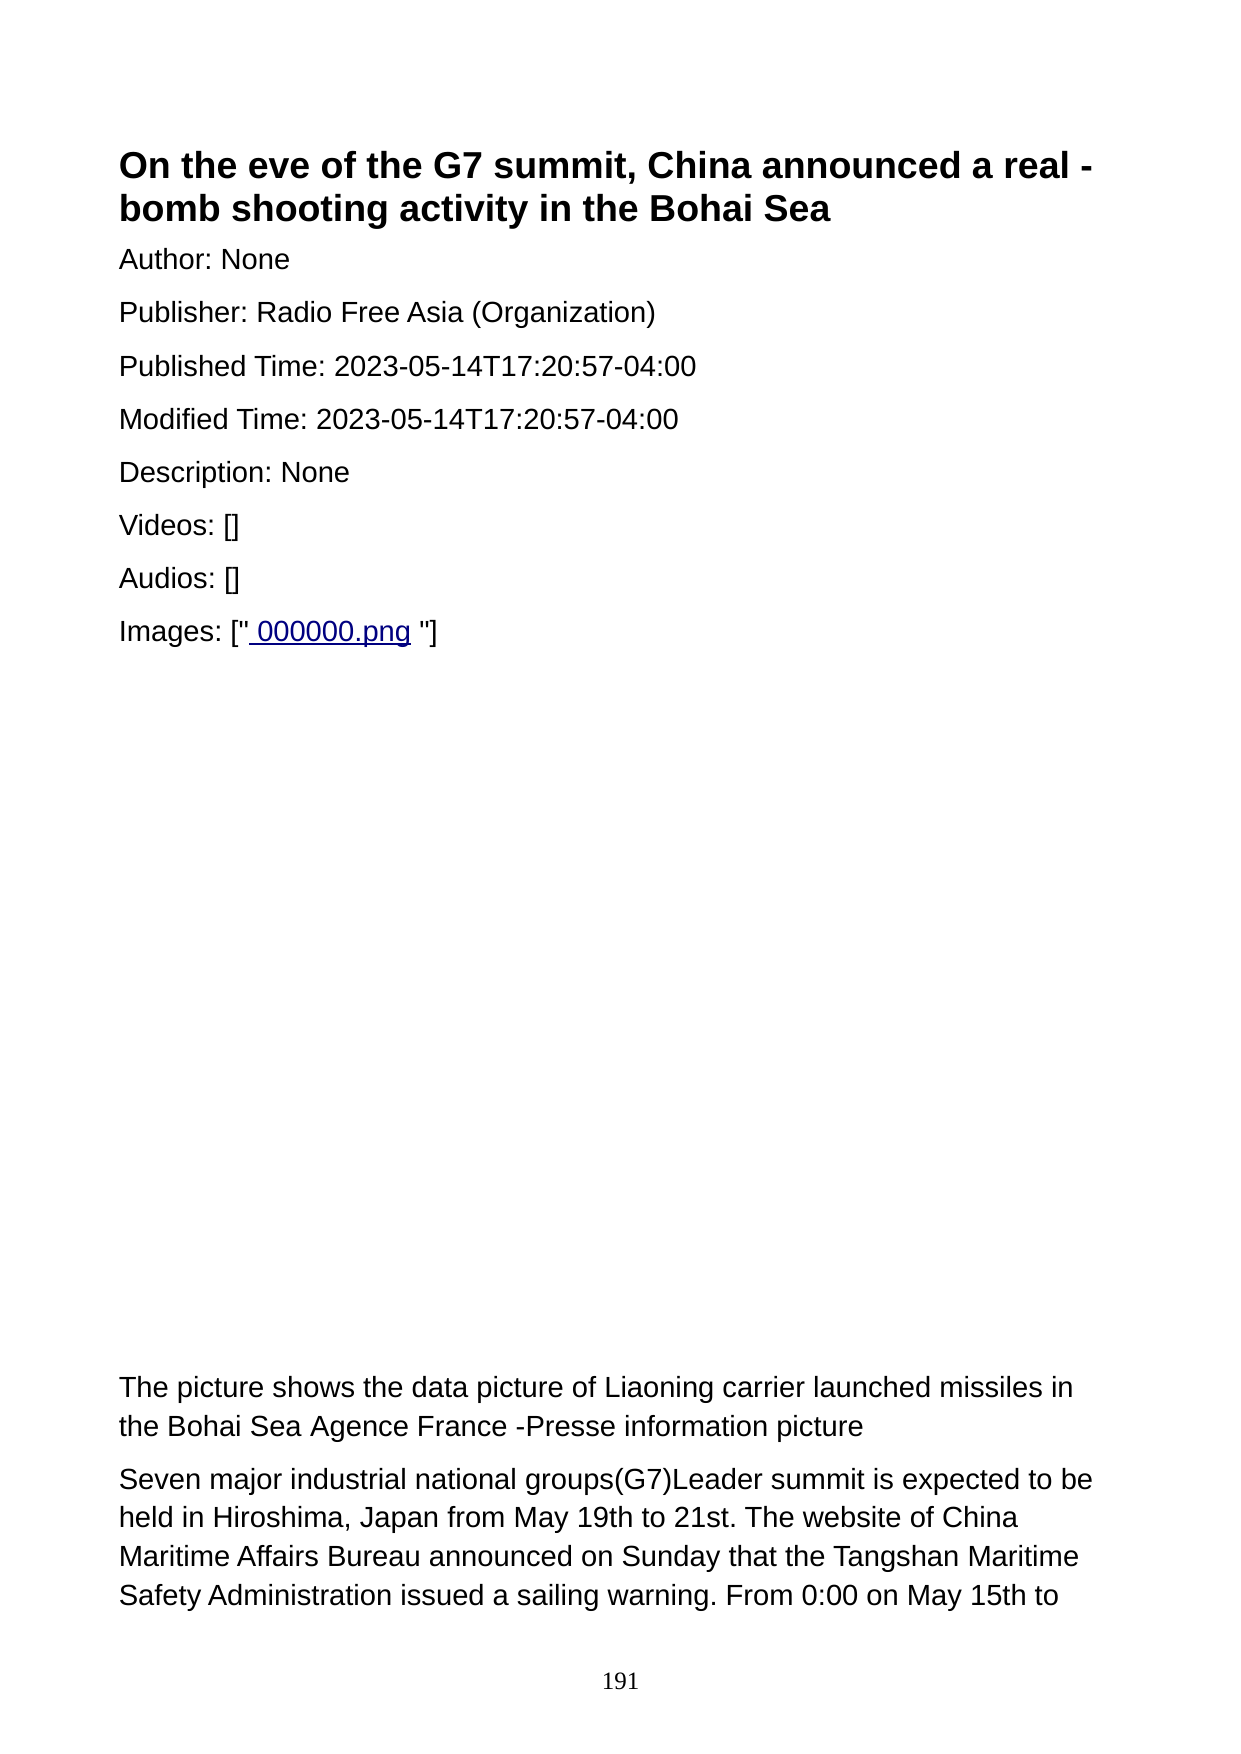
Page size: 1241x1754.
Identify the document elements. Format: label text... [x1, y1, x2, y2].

text Author: None [118, 242, 1122, 276]
text Published Time: 2023-05-14T17:20:57-04:00 [118, 348, 1122, 382]
text Audios: [] [118, 561, 1122, 594]
text Description: None [118, 455, 1122, 488]
text Publisher: Radio Free Asia (Organization) [118, 295, 1122, 329]
text Modified Time: 2023-05-14T17:20:57-04:00 [118, 402, 1122, 435]
text Images: [" 000000.png "] [118, 614, 1122, 648]
text Videos: [] [118, 508, 1122, 541]
subtitle On the eve of the G7 summit, China announced a real -bomb shooting activity in the Bohai Sea [118, 143, 1122, 230]
text The picture shows the data picture of Liaoning carrier launched missiles in the Bohai Sea Agence France -Presse information picture [118, 667, 1122, 1442]
text Seven major industrial national groups(G7)Leader summit is expected to be held in Hiroshima, Japan from May 19th to 21st. The website of China Maritime Affairs Bureau announced on Sunday that the Tangshan Maritime Safety Administration issued a sailing warning. From 0:00 on May 15th to [118, 1462, 1122, 1611]
